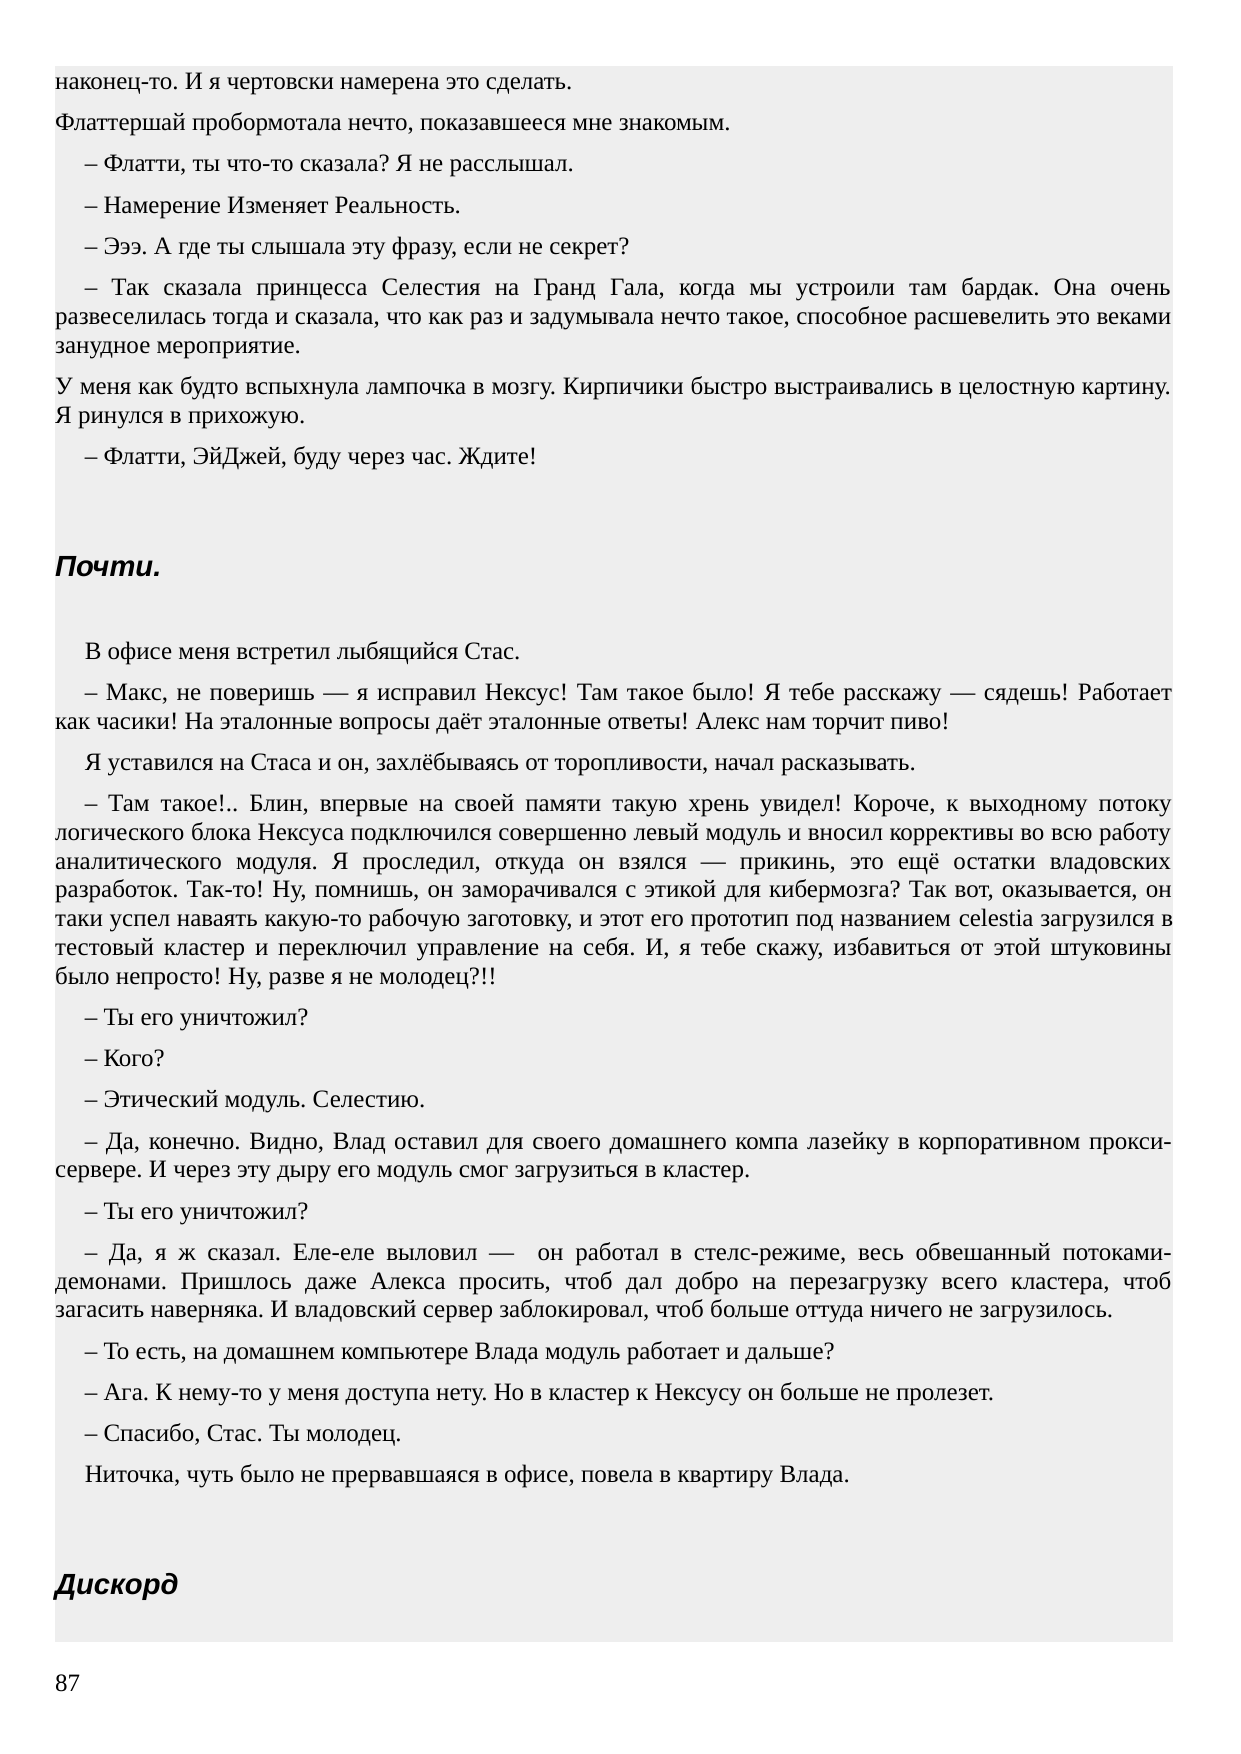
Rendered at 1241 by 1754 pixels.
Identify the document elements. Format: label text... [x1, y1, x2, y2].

text – Ты его уничтожил? [55, 1002, 1173, 1031]
text наконец-то. И я чертовски намерена это сделать. [55, 66, 1173, 95]
text – Кого? [55, 1043, 1173, 1072]
text – Да, конечно. Видно, Влад оставил для своего домашнего компа лазейку в корпоративном прокси-сервере. И через эту дыру его модуль смог загрузиться в кластер. [55, 1126, 1173, 1183]
text – Ты его уничтожил? [55, 1196, 1173, 1224]
text – То есть, на домашнем компьютере Влада модуль работает и дальше? [55, 1336, 1173, 1364]
list У меня как будто вспыхнула лампочка в мозгу. Кирпичики быстро выстраивались в целостную картину. Я ринулся в прихожую. [55, 371, 1173, 428]
text – Спасибо, Стас. Ты молодец. [55, 1418, 1173, 1447]
text Ниточка, чуть было не прервавшаяся в офисе, повела в квартиру Влада. [55, 1459, 1173, 1488]
text – Этический модуль. Селестию. [55, 1084, 1173, 1113]
text – Флатти, ты что-то сказала? Я не расслышал. [55, 148, 1173, 177]
text – Так сказала принцесса Селестия на Гранд Гала, когда мы устроили там бардак. Она очень развеселилась тогда и сказала, что как раз и задумывала нечто такое, способное расшевелить это веками занудное мероприятие. [55, 272, 1173, 358]
text – Там такое!.. Блин, впервые на своей памяти такую хрень увидел! Короче, к выходному потоку логического блока Нексуса подключился совершенно левый модуль и вносил коррективы во всю работу аналитического модуля. Я проследил, откуда он взялся — прикинь, это ещё остатки владовских разработок. Так-то! Ну, помнишь, он заморачивался с этикой для кибермозга? Так вот, оказывается, он таки успел наваять какую-то рабочую заготовку, и этот его прототип под названием celestia загрузился в тестовый кластер и переключил управление на себя. И, я тебе скажу, избавиться от этой штуковины было непросто! Ну, разве я не молодец?!! [55, 788, 1173, 989]
list Флаттершай пробормотала нечто, показавшееся мне знакомым. [55, 107, 1173, 136]
text – Эээ. А где ты слышала эту фразу, если не секрет? [55, 231, 1173, 260]
text – Ага. К нему-то у меня доступа нету. Но в кластер к Нексусу он больше не пролезет. [55, 1377, 1173, 1406]
text В офисе меня встретил лыбящийся Стас. [55, 636, 1173, 664]
text – Макс, не поверишь — я исправил Нексус! Там такое было! Я тебе расскажу — сядешь! Работает как часики! На эталонные вопросы даёт эталонные ответы! Алекс нам торчит пиво! [55, 677, 1173, 734]
text Я уставился на Стаса и он, захлёбываясь от торопливости, начал расказывать. [55, 747, 1173, 776]
text – Намерение Изменяет Реальность. [55, 190, 1173, 218]
text – Флатти, ЭйДжей, буду через час. Ждите! [55, 441, 1173, 470]
subtitle Почти. [55, 548, 1173, 582]
subtitle Дискорд [55, 1567, 1173, 1601]
text – Да, я ж сказал. Еле-еле выловил — он работал в стелс-режиме, весь обвешанный потоками-демонами. Пришлось даже Алекса просить, чтоб дал добро на перезагрузку всего кластера, чтоб загасить наверняка. И владовский сервер заблокировал, чтоб больше оттуда ничего не загрузилось. [55, 1237, 1173, 1323]
